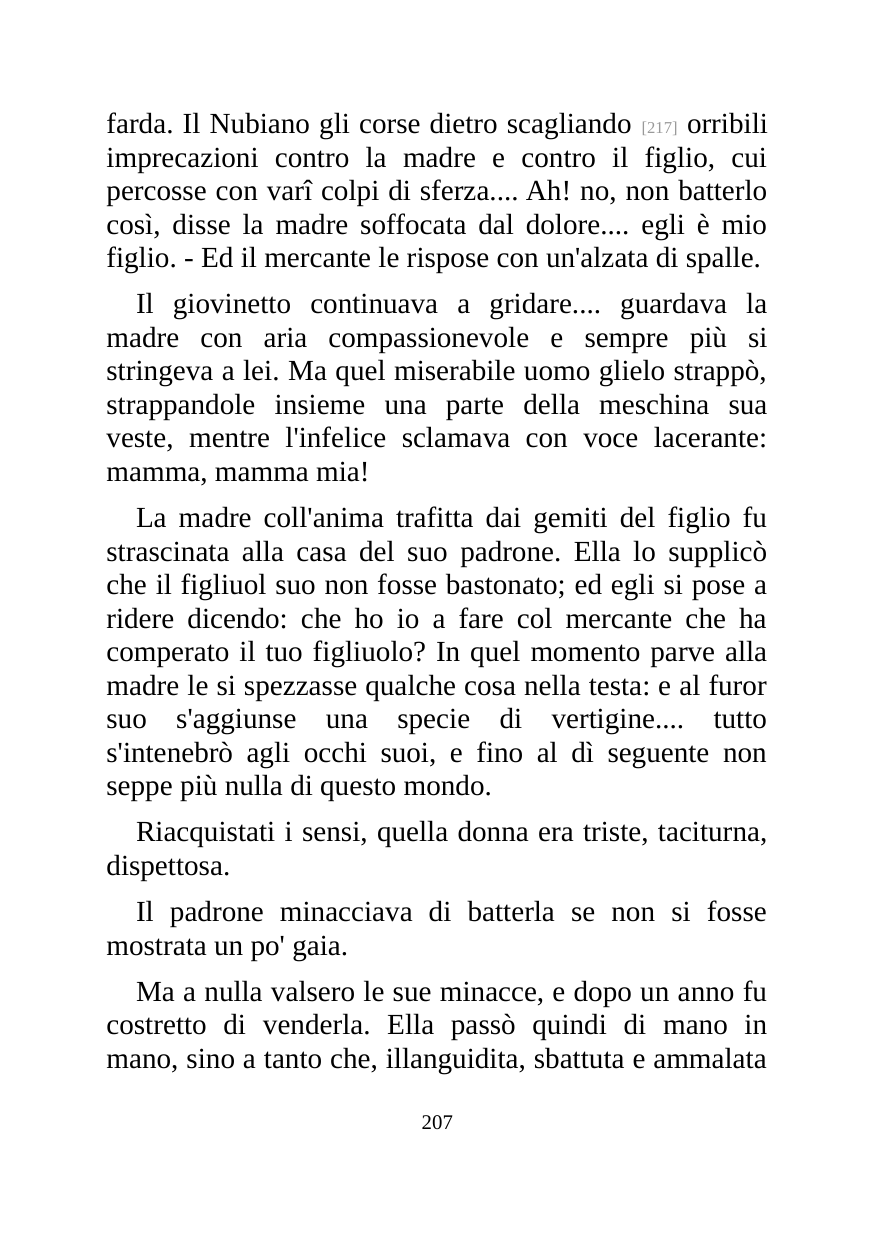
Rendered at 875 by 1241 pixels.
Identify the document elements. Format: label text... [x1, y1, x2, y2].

text La madre coll'anima trafitta dai gemiti del figlio fu strascinata alla casa del suo padrone. Ella lo supplicò che il figliuol suo non fosse bastonato; ed egli si pose a ridere dicendo: che ho io a fare col mercante che ha comperato il tuo figliuolo? In quel momento parve alla madre le si spezzasse qualche cosa nella testa: e al furor suo s'aggiunse una specie di vertigine.... tutto s'intenebrò agli occhi suoi, e fino al dì seguente non seppe più nulla di questo mondo. [106, 500, 768, 802]
text Ma a nulla valsero le sue minacce, e dopo un anno fu costretto di venderla. Ella passò quindi di mano in mano, sino a tanto che, illanguidita, sbattuta e ammalata [106, 974, 768, 1074]
text Il giovinetto continuava a gridare.... guardava la madre con aria compassionevole e sempre più si stringeva a lei. Ma quel miserabile uomo glielo strappò, strappandole insieme una parte della meschina sua veste, mentre l'infelice sclamava con voce lacerante: mamma, mamma mia! [106, 286, 768, 488]
text Il padrone minacciava di batterla se non si fosse mostrata un po' gaia. [106, 894, 768, 961]
text Riacquistati i sensi, quella donna era triste, taciturna, dispettosa. [106, 814, 768, 882]
text farda. Il Nubiano gli corse dietro scagliando [217] orribili imprecazioni contro la madre e contro il figlio, cui percosse con varî colpi di sferza.... Ah! no, non batterlo così, disse la madre soffocata dal dolore.... egli è mio figlio. - Ed il mercante le rispose con un'alzata di spalle. [106, 106, 768, 274]
